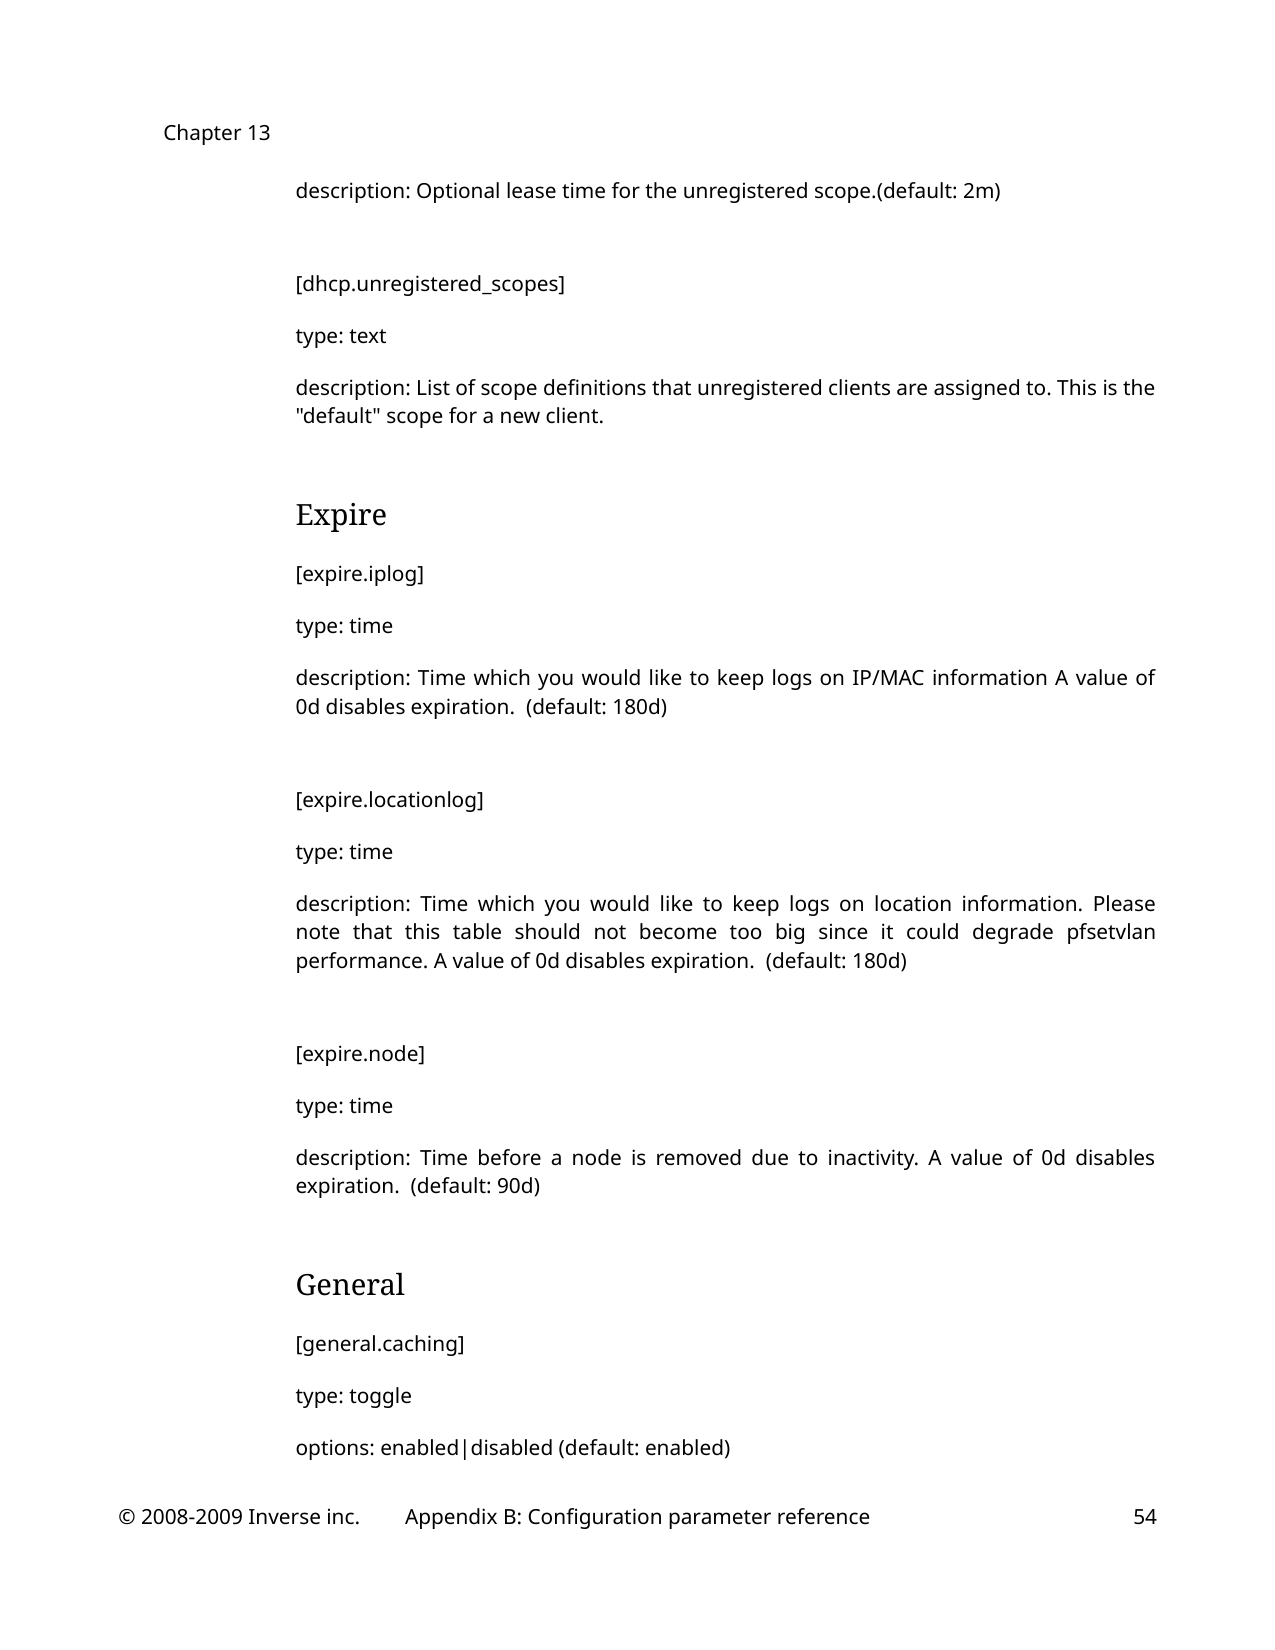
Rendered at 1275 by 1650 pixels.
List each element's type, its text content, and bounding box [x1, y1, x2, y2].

text description: Time which you would like to keep logs on location information. Please note that this table should not become too big since it could degrade pfsetvlan performance. A value of 0d disables expiration. (default: 180d) [295, 889, 1157, 974]
text description: Time which you would like to keep logs on IP/MAC information A value of 0d disables expiration. (default: 180d) [295, 663, 1157, 720]
text [expire.locationlog] [295, 785, 1157, 813]
text type: toggle [295, 1381, 1157, 1409]
text [general.caching] [295, 1329, 1157, 1357]
text type: time [295, 611, 1157, 640]
subtitle General [295, 1264, 1157, 1304]
text description: List of scope definitions that unregistered clients are assigned to. This is the "default" scope for a new client. [295, 373, 1157, 430]
text description: Time before a node is removed due to inactivity. A value of 0d disables expiration. (default: 90d) [295, 1143, 1157, 1200]
text type: time [295, 1091, 1157, 1119]
text [expire.node] [295, 1039, 1157, 1067]
text type: text [295, 321, 1157, 349]
text [expire.iplog] [295, 559, 1157, 588]
text description: Optional lease time for the unregistered scope.(default: 2m) [295, 176, 1157, 204]
text [dhcp.unregistered_scopes] [295, 269, 1157, 297]
subtitle Expire [295, 495, 1157, 534]
text type: time [295, 837, 1157, 865]
text options: enabled|disabled (default: enabled) [295, 1433, 1157, 1462]
